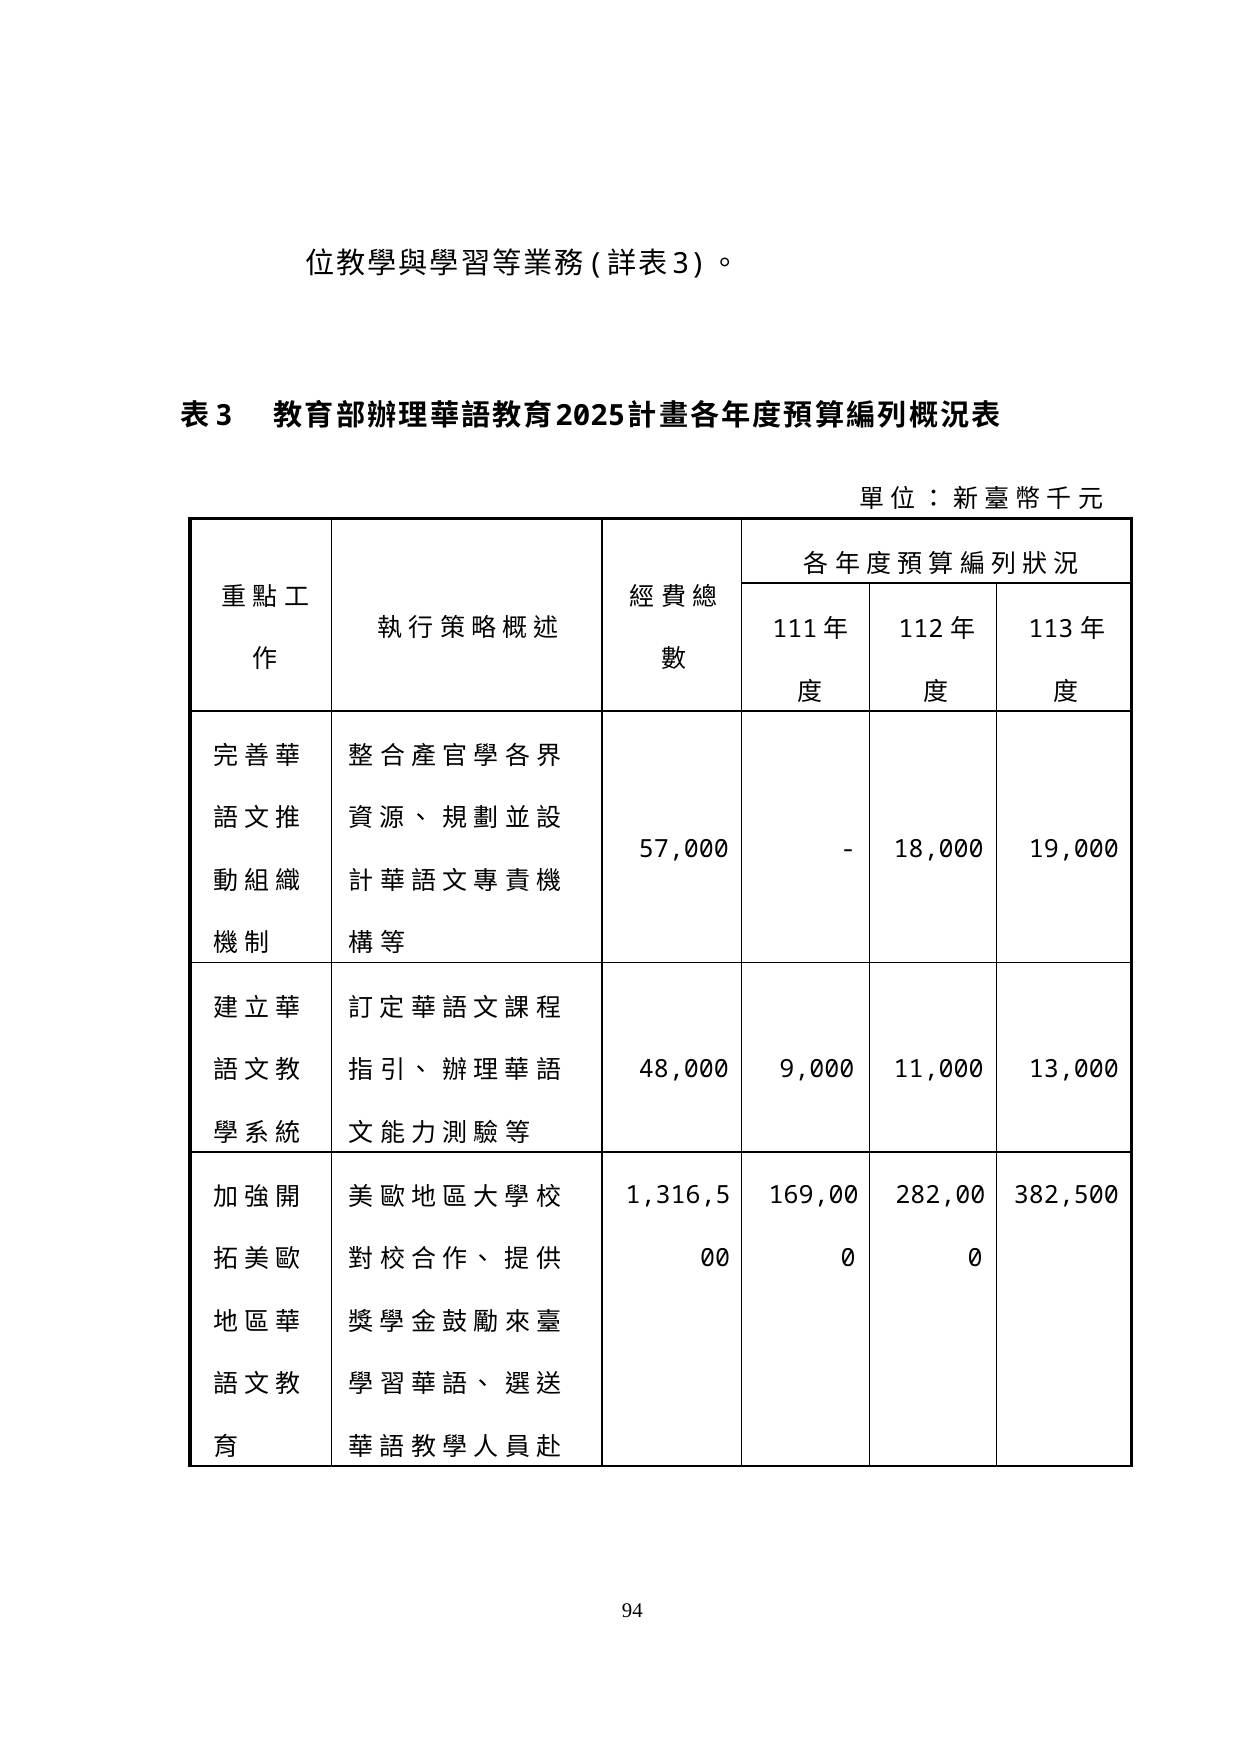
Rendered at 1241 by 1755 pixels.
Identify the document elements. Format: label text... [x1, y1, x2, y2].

table_cell 整合產官學各界資源、規劃並設計華語文專責機構等 [332, 712, 601, 962]
table_cell 訂定華語文課程指引、辦理華語文能力測驗等 [332, 963, 601, 1151]
table_cell 18,000 [870, 712, 996, 962]
text 表3 教育部辦理華語教育2025計畫各年度預算編列概況表 [178, 329, 1106, 454]
text 位教學與學習等業務(詳表3)。 [267, 177, 1106, 302]
table_cell 9,000 [742, 963, 869, 1151]
table_cell 169,000 [742, 1153, 869, 1465]
table_cell 57,000 [603, 712, 741, 962]
table_header 各年度預算編列狀況 [742, 520, 1130, 582]
table_cell 建立華語文教學系統 [192, 963, 331, 1151]
table_header 執行策略概述 [332, 520, 601, 710]
table_cell 282,000 [870, 1153, 996, 1465]
table_cell 113年度 [997, 584, 1130, 710]
table_cell 11,000 [870, 963, 996, 1151]
table_cell 111年度 [742, 584, 869, 710]
table_cell 112年度 [870, 584, 996, 710]
table_cell 完善華語文推動組織機制 [192, 712, 331, 962]
table_cell 美歐地區大學校對校合作、提供獎學金鼓勵來臺學習華語、選送華語教學人員赴 [332, 1153, 601, 1465]
table_header 經費總數 [603, 520, 741, 710]
table_cell 加強開拓美歐地區華語文教育 [192, 1153, 331, 1465]
table_cell 48,000 [603, 963, 741, 1151]
table_cell 1,316,500 [603, 1153, 741, 1465]
table_header 重點工作 [192, 520, 331, 710]
text 單位：新臺幣千元 [178, 454, 1106, 517]
table_cell 13,000 [997, 963, 1130, 1151]
table_cell - [742, 712, 869, 962]
table_cell 382,500 [997, 1153, 1130, 1465]
table_cell 19,000 [997, 712, 1130, 962]
